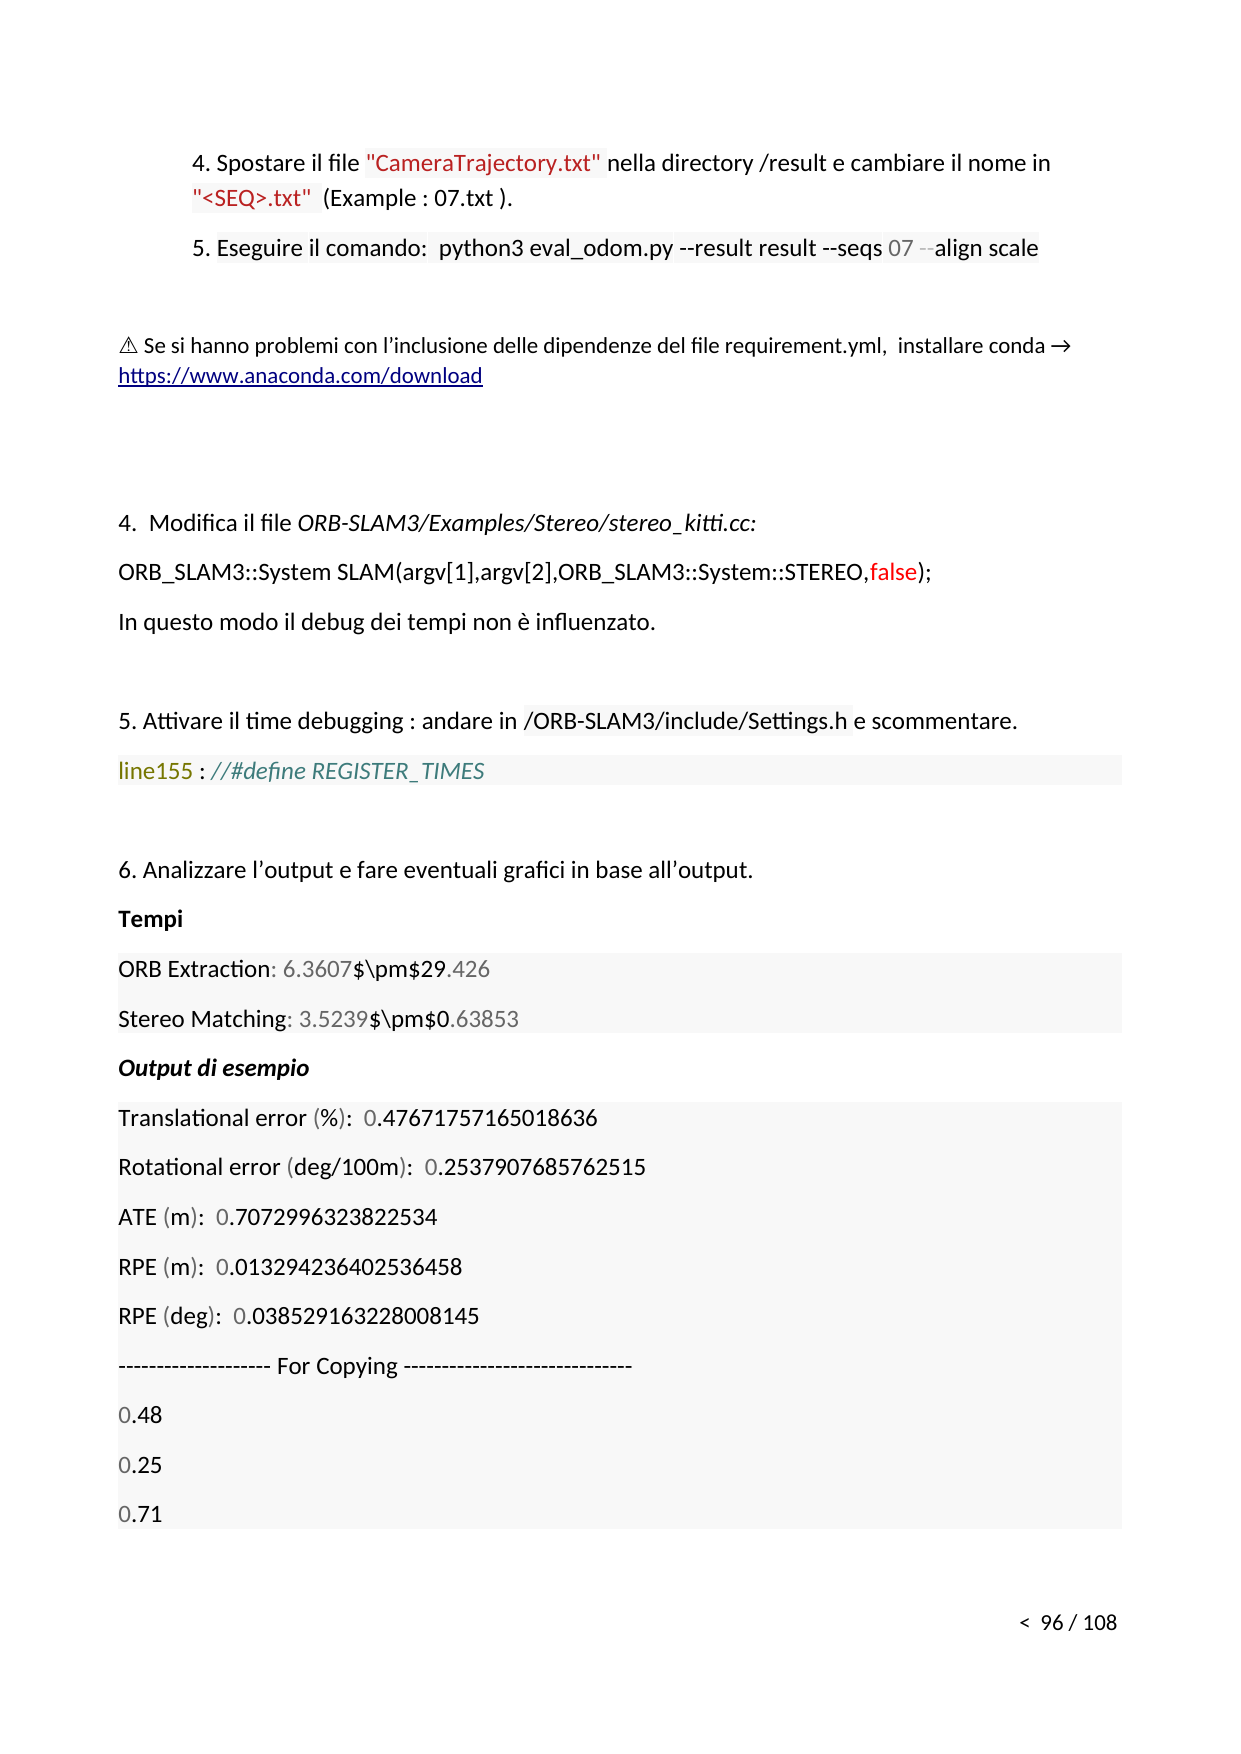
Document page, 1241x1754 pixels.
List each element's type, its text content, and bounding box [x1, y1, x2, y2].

text RPE (deg): 0.038529163228008145 [118, 1300, 1122, 1331]
text ATE (m): 0.7072996323822534 [118, 1201, 1122, 1232]
text 5. Eseguire il comando: python3 eval_odom.py --result result --seqs 07 --align scale [118, 232, 1122, 263]
text 0.71 [118, 1499, 1122, 1529]
text Tempi [118, 904, 1122, 934]
text 6. Analizzare l’output e fare eventuali grafici in base all’output. [118, 854, 1122, 884]
text 0.25 [118, 1449, 1122, 1479]
text 4. Modifica il file ORB-SLAM3/Examples/Stereo/stereo_kitti.cc: [118, 507, 1122, 537]
text Output di esempio [118, 1052, 1122, 1083]
text Rotational error (deg/100m): 0.2537907685762515 [118, 1152, 1122, 1182]
text 4. Spostare il file "CameraTrajectory.txt" nella directory /result e cambiare il nome in "<SEQ>.txt" (Example : 07.txt ). [118, 148, 1122, 213]
text -------------------- For Copying ------------------------------ [118, 1350, 1122, 1380]
text 0.48 [118, 1399, 1122, 1430]
text ⚠ Se si hanno problemi con l’inclusione delle dipendenze del file requirement.yml, installare conda → https://www.anaconda.com/download [118, 331, 1122, 389]
text In questo modo il debug dei tempi non è influenzato. [118, 606, 1122, 637]
text Stereo Matching: 3.5239$\pm$0.63853 [118, 1003, 1122, 1033]
text ORB_SLAM3::System SLAM(argv[1],argv[2],ORB_SLAM3::System::STEREO,false); [118, 557, 1122, 587]
text 5. Attivare il time debugging : andare in /ORB-SLAM3/include/Settings.h e scommentare. [118, 705, 1122, 736]
text RPE (m): 0.013294236402536458 [118, 1251, 1122, 1281]
text ORB Extraction: 6.3607$\pm$29.426 [118, 953, 1122, 984]
text Translational error (%): 0.47671757165018636 [118, 1102, 1122, 1132]
text line155 : //#define REGISTER_TIMES [118, 755, 1122, 785]
